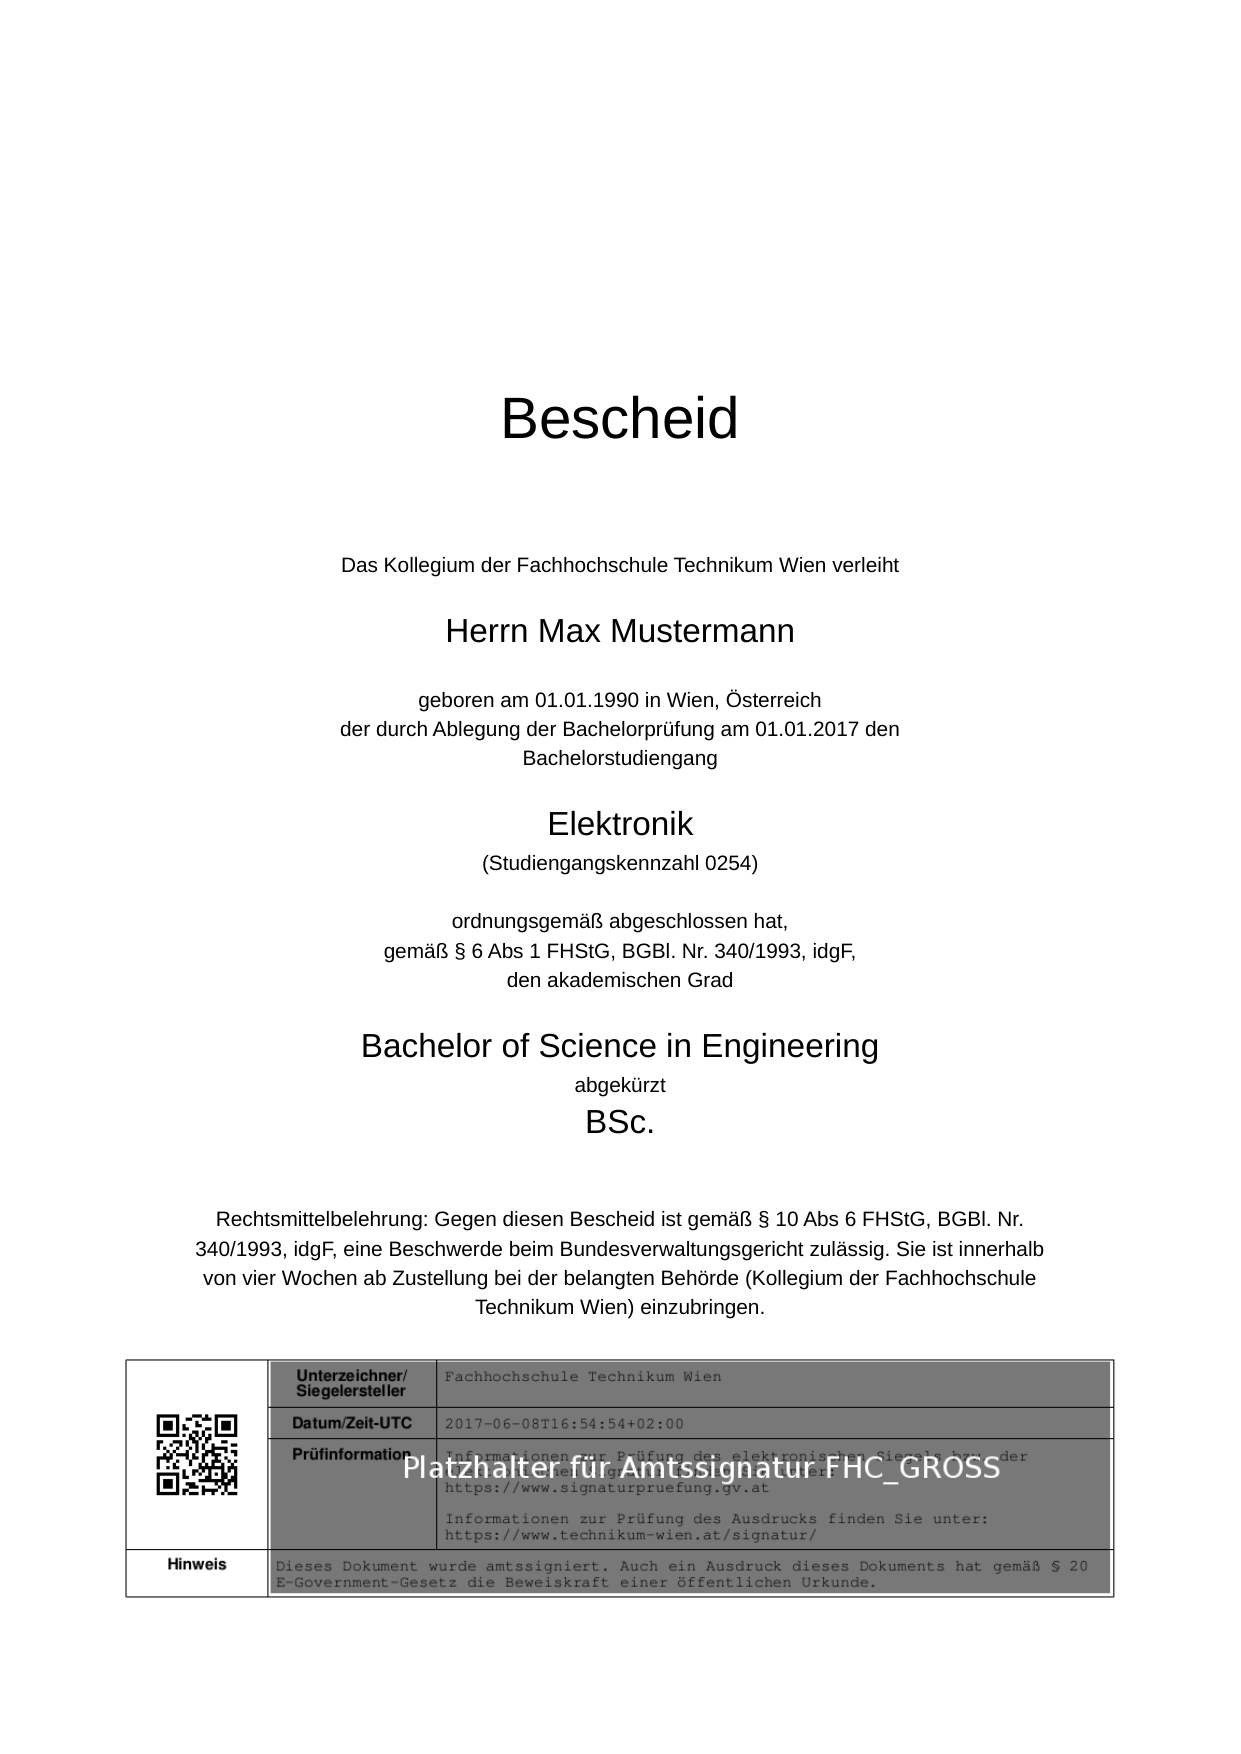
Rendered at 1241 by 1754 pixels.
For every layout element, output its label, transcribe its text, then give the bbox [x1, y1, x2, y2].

text Bescheid [118, 384, 1122, 451]
text Technikum Wien) einzubringen. [118, 1295, 1122, 1319]
picture [118, 1353, 1123, 1604]
text Rechtsmittelbelehrung: Gegen diesen Bescheid ist gemäß § 10 Abs 6 FHStG, BGBl. Nr. [118, 1207, 1122, 1231]
text Das Kollegium der Fachhochschule Technikum Wien verleiht [118, 553, 1122, 577]
text gemäß § 6 Abs 1 FHStG, BGBl. Nr. 340/1993, idgF, [118, 938, 1122, 962]
text BSc. [118, 1102, 1122, 1141]
text (Studiengangskennzahl 0254) [118, 851, 1122, 875]
text Elektronik [118, 804, 1122, 843]
text Herrn Max Mustermann [118, 611, 1122, 650]
text der durch Ablegung der Bachelorprüfung am 01.01.2017 den [118, 717, 1122, 741]
text ordnungsgemäß abgeschlossen hat, [118, 909, 1122, 933]
text Bachelorstudiengang [118, 746, 1122, 770]
text geboren am 01.01.1990 in Wien, Österreich [118, 687, 1122, 711]
text Bachelor of Science in Engineering [118, 1026, 1122, 1064]
text den akademischen Grad [118, 968, 1122, 992]
text abgekürzt [118, 1073, 1122, 1097]
text von vier Wochen ab Zustellung bei der belangten Behörde (Kollegium der Fachhochschule [118, 1266, 1122, 1289]
text 340/1993, idgF, eine Beschwerde beim Bundesverwaltungsgericht zulässig. Sie ist innerhalb [118, 1236, 1122, 1260]
